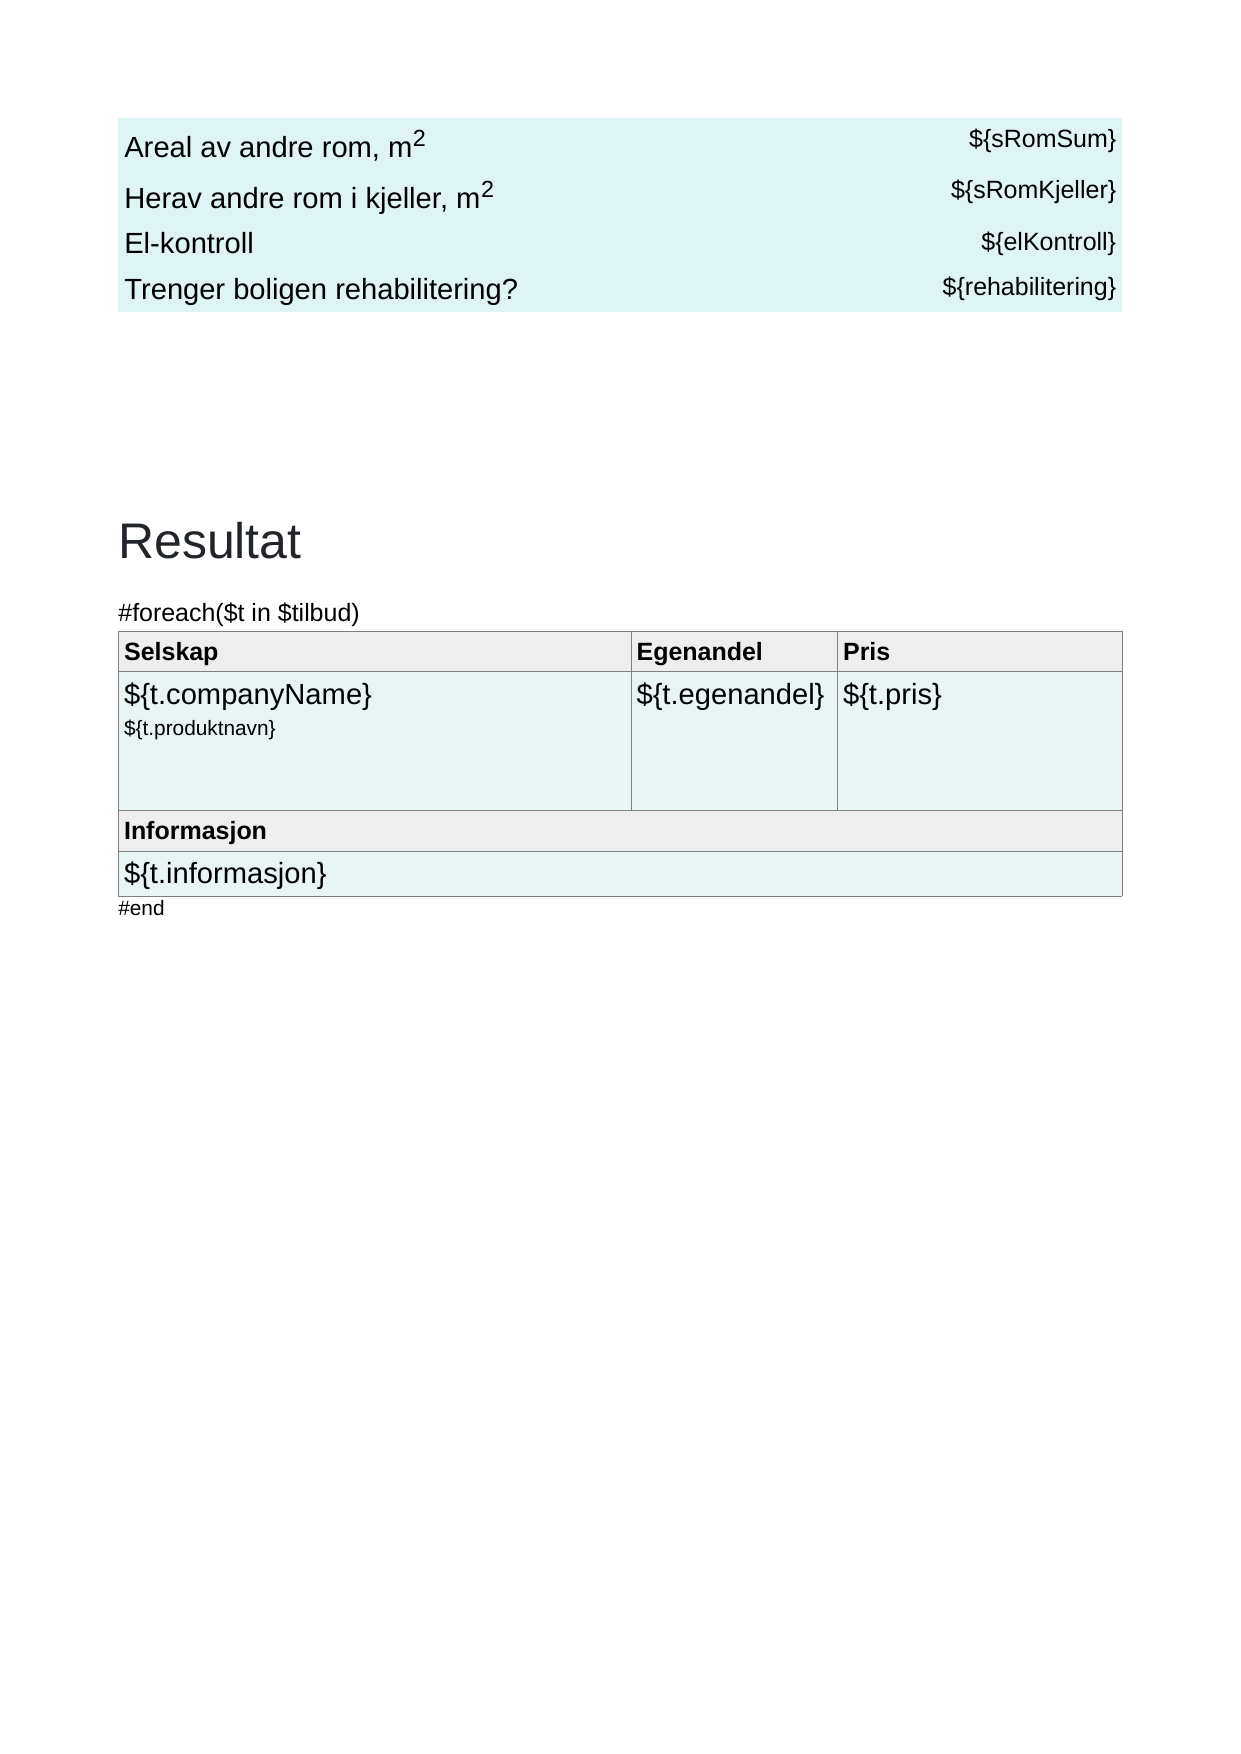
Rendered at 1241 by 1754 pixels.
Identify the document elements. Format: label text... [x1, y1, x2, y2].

table_cell ${elKontroll} [620, 220, 1122, 266]
table_cell ${t.egenandel} [632, 672, 837, 810]
table_header Pris [838, 632, 1122, 671]
table_header Egenandel [632, 632, 837, 671]
table_cell ${t.pris} [838, 672, 1122, 810]
table_cell ${t.informasjon} [119, 852, 1122, 896]
table_cell Areal av andre rom, m2 [118, 118, 620, 169]
table_cell Trenger boligen rehabilitering? [118, 266, 620, 312]
table_cell Herav andre rom i kjeller, m2 [118, 169, 620, 220]
table_cell Informasjon [119, 811, 1122, 851]
text Resultat [118, 511, 1093, 568]
table_cell ${sRomKjeller} [620, 169, 1122, 220]
table_header Selskap [119, 632, 631, 671]
table_cell ${t.companyName} ${t.produktnavn} [119, 672, 631, 810]
table_cell ${sRomSum} [620, 118, 1122, 169]
table_cell El-kontroll [118, 220, 620, 266]
table_cell ${rehabilitering} [620, 266, 1122, 312]
text #foreach($t in $tilbud) [118, 598, 1122, 626]
text #end [118, 897, 1122, 920]
